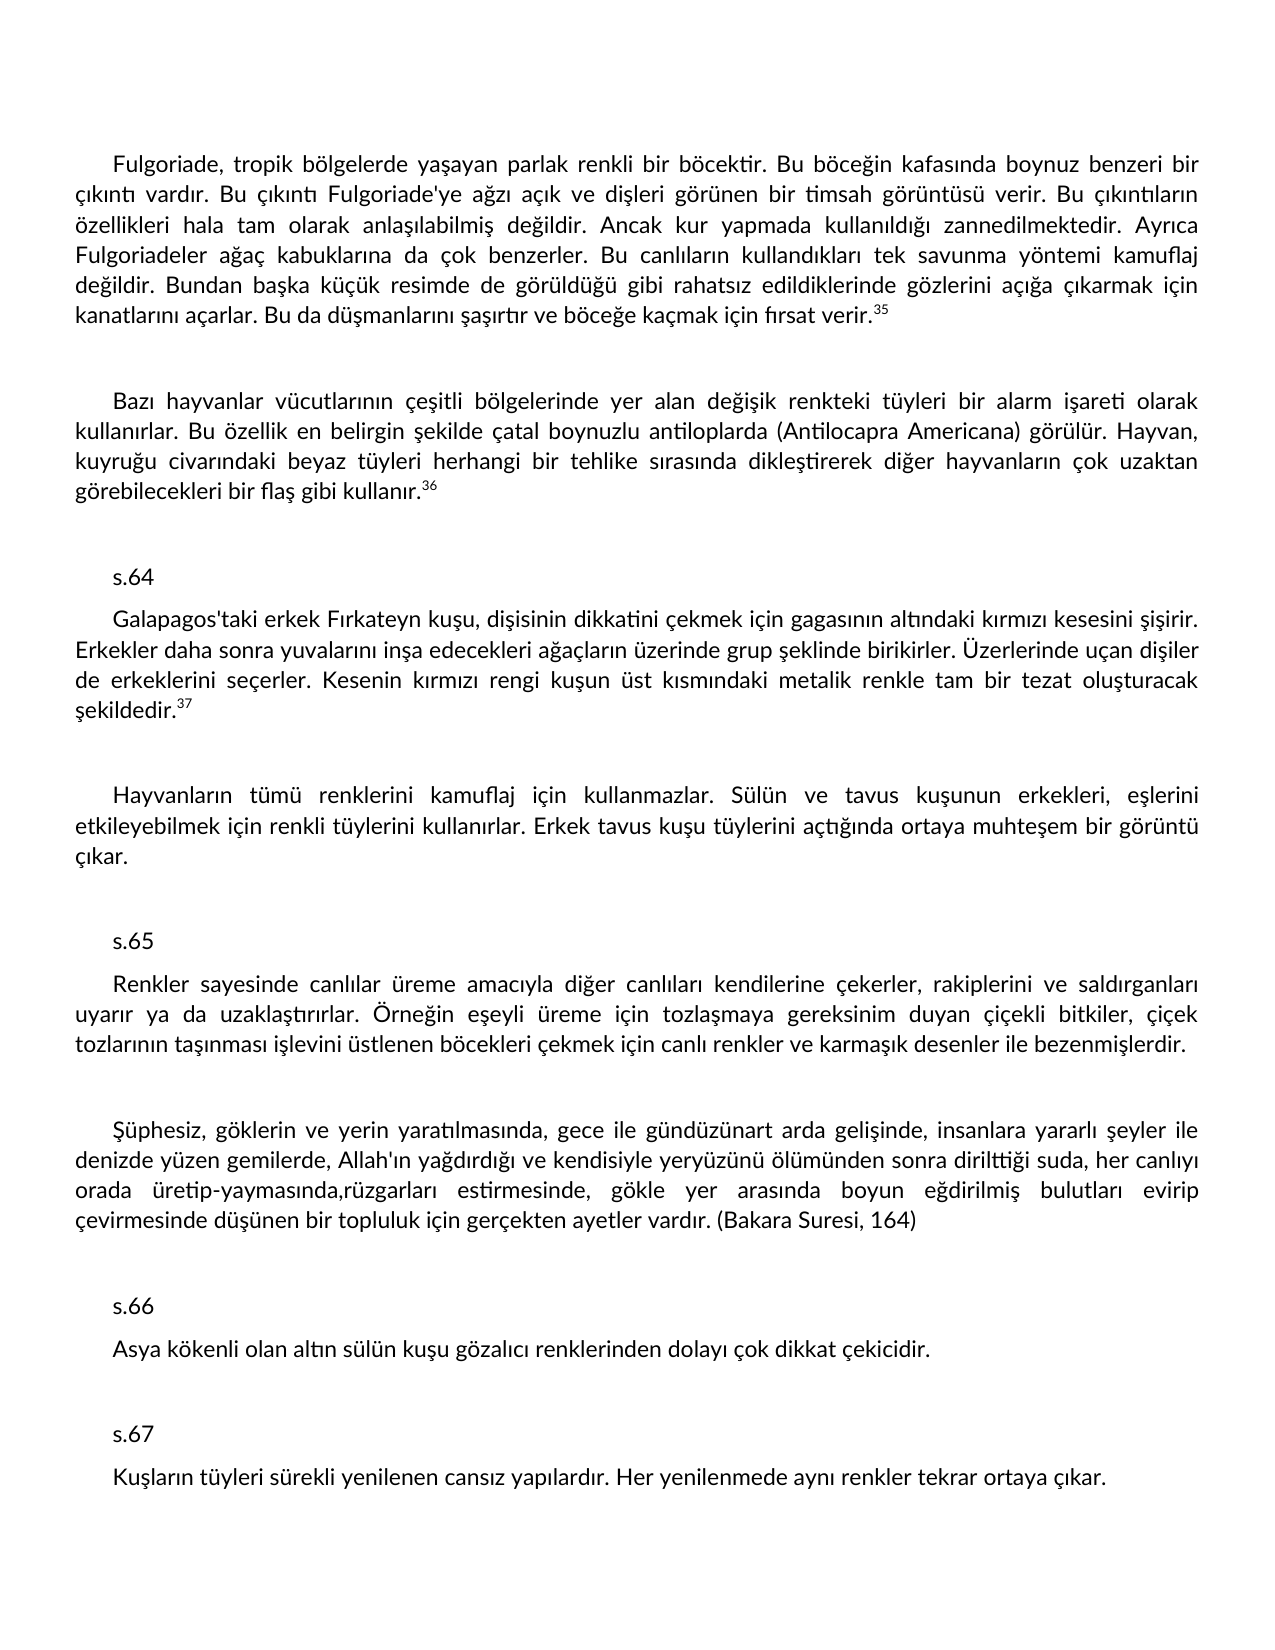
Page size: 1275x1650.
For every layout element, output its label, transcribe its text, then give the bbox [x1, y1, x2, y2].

text s.65 [75, 927, 1200, 954]
text Fulgoriade, tropik bölgelerde yaşayan parlak renkli bir böcektir. Bu böceğin kafasında boynuz benzeri bir çıkıntı vardır. Bu çıkıntı Fulgoriade'ye ağzı açık ve dişleri görünen bir timsah görüntüsü verir. Bu çıkıntıların özellikleri hala tam olarak anlaşılabilmiş değildir. Ancak kur yapmada kullanıldığı zannedilmektedir. Ayrıca Fulgoriadeler ağaç kabuklarına da çok benzerler. Bu canlıların kullandıkları tek savunma yöntemi kamuflaj değildir. Bundan başka küçük resimde de görüldüğü gibi rahatsız edildiklerinde gözlerini açığa çıkarmak için kanatlarını açarlar. Bu da düşmanlarını şaşırtır ve böceğe kaçmak için fırsat verir.35 [75, 150, 1200, 328]
text Hayvanların tümü renklerini kamuflaj için kullanmazlar. Sülün ve tavus kuşunun erkekleri, eşlerini etkileyebilmek için renkli tüylerini kullanırlar. Erkek tavus kuşu tüylerini açtığında ortaya muhteşem bir görüntü çıkar. [75, 781, 1200, 869]
text s.67 [75, 1420, 1200, 1447]
text Şüphesiz, göklerin ve yerin yaratılmasında, gece ile gündüzünart arda gelişinde, insanlara yararlı şeyler ile denizde yüzen gemilerde, Allah'ın yağdırdığı ve kendisiyle yeryüzünü ölümünden sonra dirilttiği suda, her canlıyı orada üretip-yaymasında,rüzgarları estirmesinde, gökle yer arasında boyun eğdirilmiş bulutları evirip çevirmesinde düşünen bir topluluk için gerçekten ayetler vardır. (Bakara Suresi, 164) [75, 1116, 1200, 1234]
text s.66 [75, 1292, 1200, 1319]
text Asya kökenli olan altın sülün kuşu gözalıcı renklerinden dolayı çok dikkat çekicidir. [75, 1334, 1200, 1362]
text Galapagos'taki erkek Fırkateyn kuşu, dişisinin dikkatini çekmek için gagasının altındaki kırmızı kesesini şişirir. Erkekler daha sonra yuvalarını inşa edecekleri ağaçların üzerinde grup şeklinde birikirler. Üzerlerinde uçan dişiler de erkeklerini seçerler. Kesenin kırmızı rengi kuşun üst kısmındaki metalik renkle tam bir tezat oluşturacak şekildedir.37 [75, 605, 1200, 723]
text s.64 [75, 562, 1200, 590]
text Renkler sayesinde canlılar üreme amacıyla diğer canlıları kendilerine çekerler, rakiplerini ve saldırganları uyarır ya da uzaklaştırırlar. Örneğin eşeyli üreme için tozlaşmaya gereksinim duyan çiçekli bitkiler, çiçek tozlarının taşınması işlevini üstlenen böcekleri çekmek için canlı renkler ve karmaşık desenler ile bezenmişlerdir. [75, 970, 1200, 1058]
text Kuşların tüyleri sürekli yenilenen cansız yapılardır. Her yenilenmede aynı renkler tekrar ortaya çıkar. [75, 1462, 1200, 1490]
text Bazı hayvanlar vücutlarının çeşitli bölgelerinde yer alan değişik renkteki tüyleri bir alarm işareti olarak kullanırlar. Bu özellik en belirgin şekilde çatal boynuzlu antiloplarda (Antilocapra Americana) görülür. Hayvan, kuyruğu civarındaki beyaz tüyleri herhangi bir tehlike sırasında dikleştirerek diğer hayvanların çok uzaktan görebilecekleri bir flaş gibi kullanır.36 [75, 386, 1200, 504]
